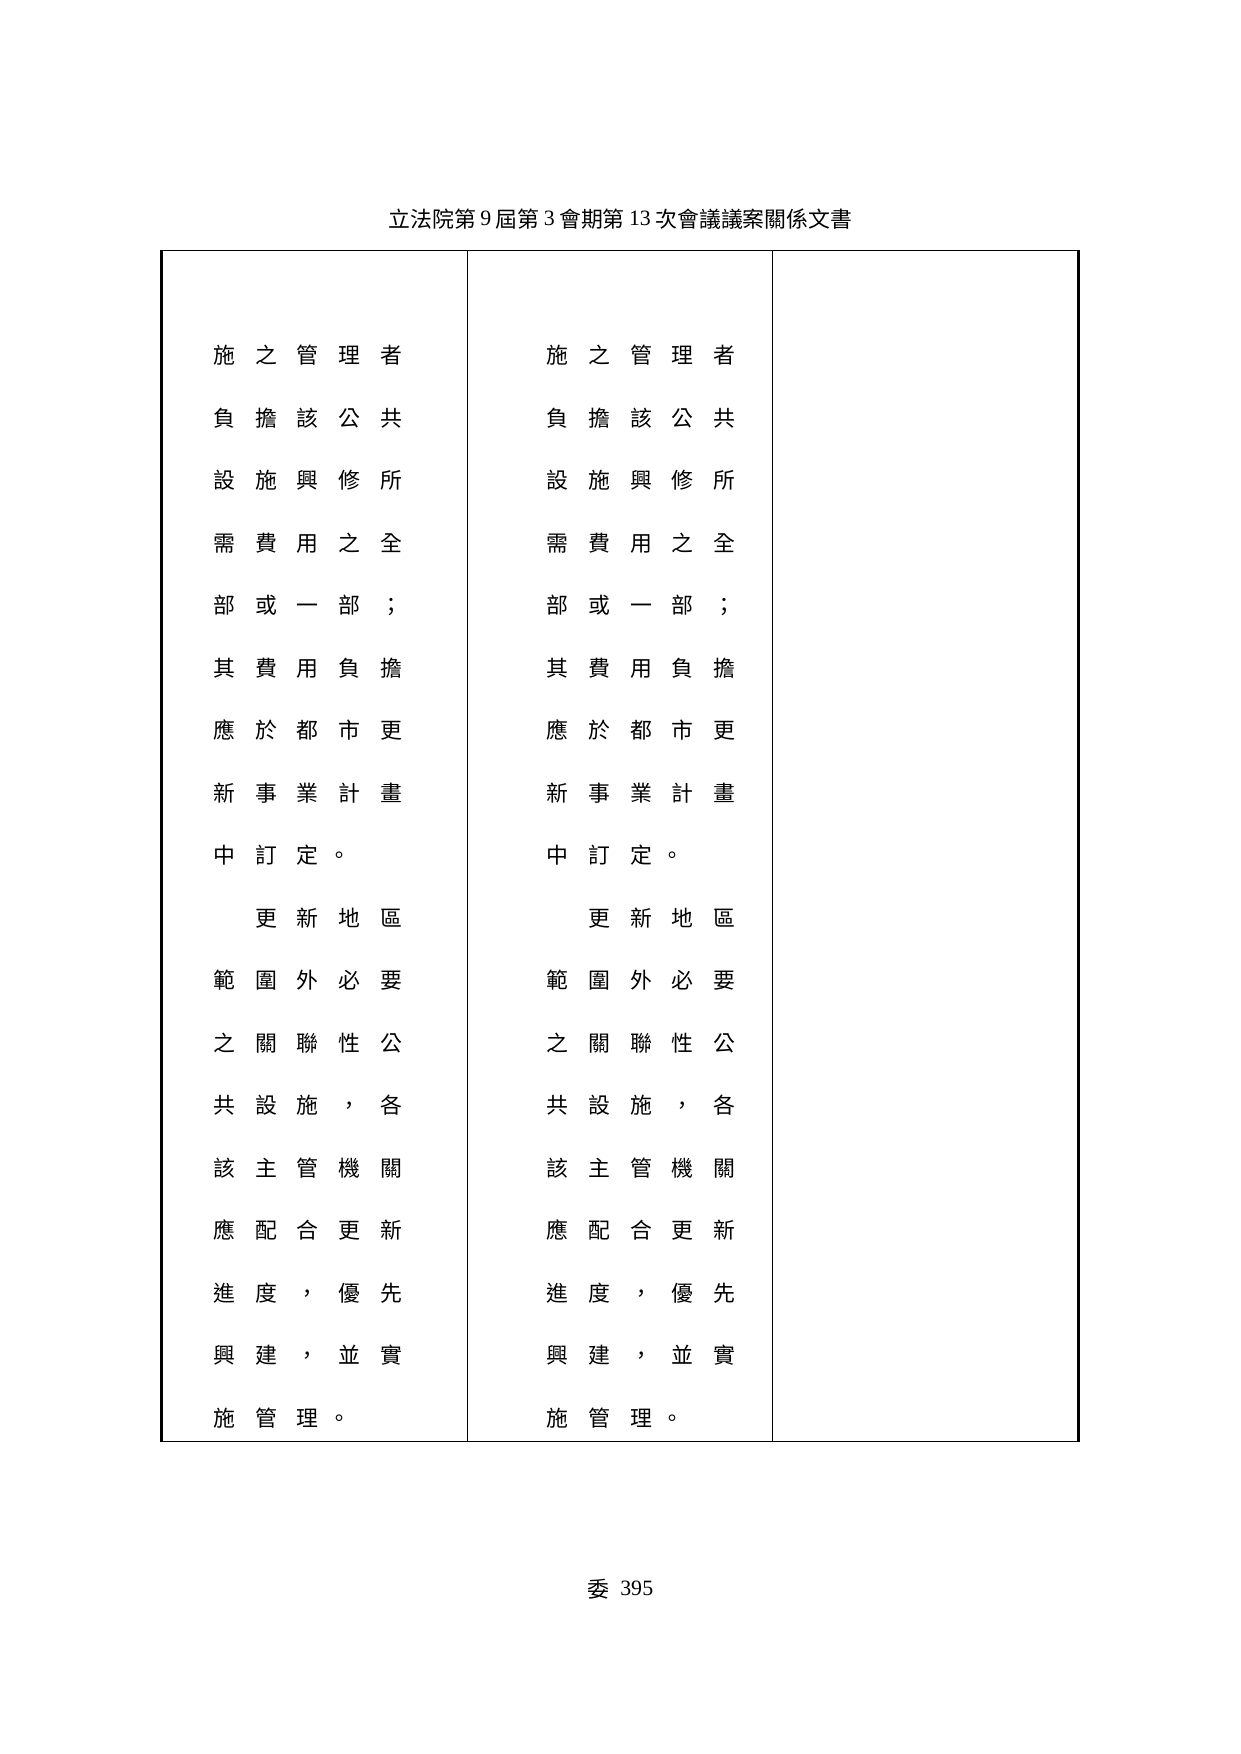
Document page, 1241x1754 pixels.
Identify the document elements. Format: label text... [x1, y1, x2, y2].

table_cell [773, 251, 1077, 1441]
table_cell 施之管理者負擔該公共設施興修所需費用之全部或一部；其費用負擔應於都市更新事業計畫中訂定。 更新地區範圍外必要之關聯性公共設施，各該主管機關應配合更新進度，優先興建，並實施管理。 [468, 251, 772, 1441]
table_cell 施之管理者負擔該公共設施興修所需費用之全部或一部；其費用負擔應於都市更新事業計畫中訂定。 更新地區範圍外必要之關聯性公共設施，各該主管機關應配合更新進度，優先興建，並實施管理。 [163, 251, 467, 1441]
